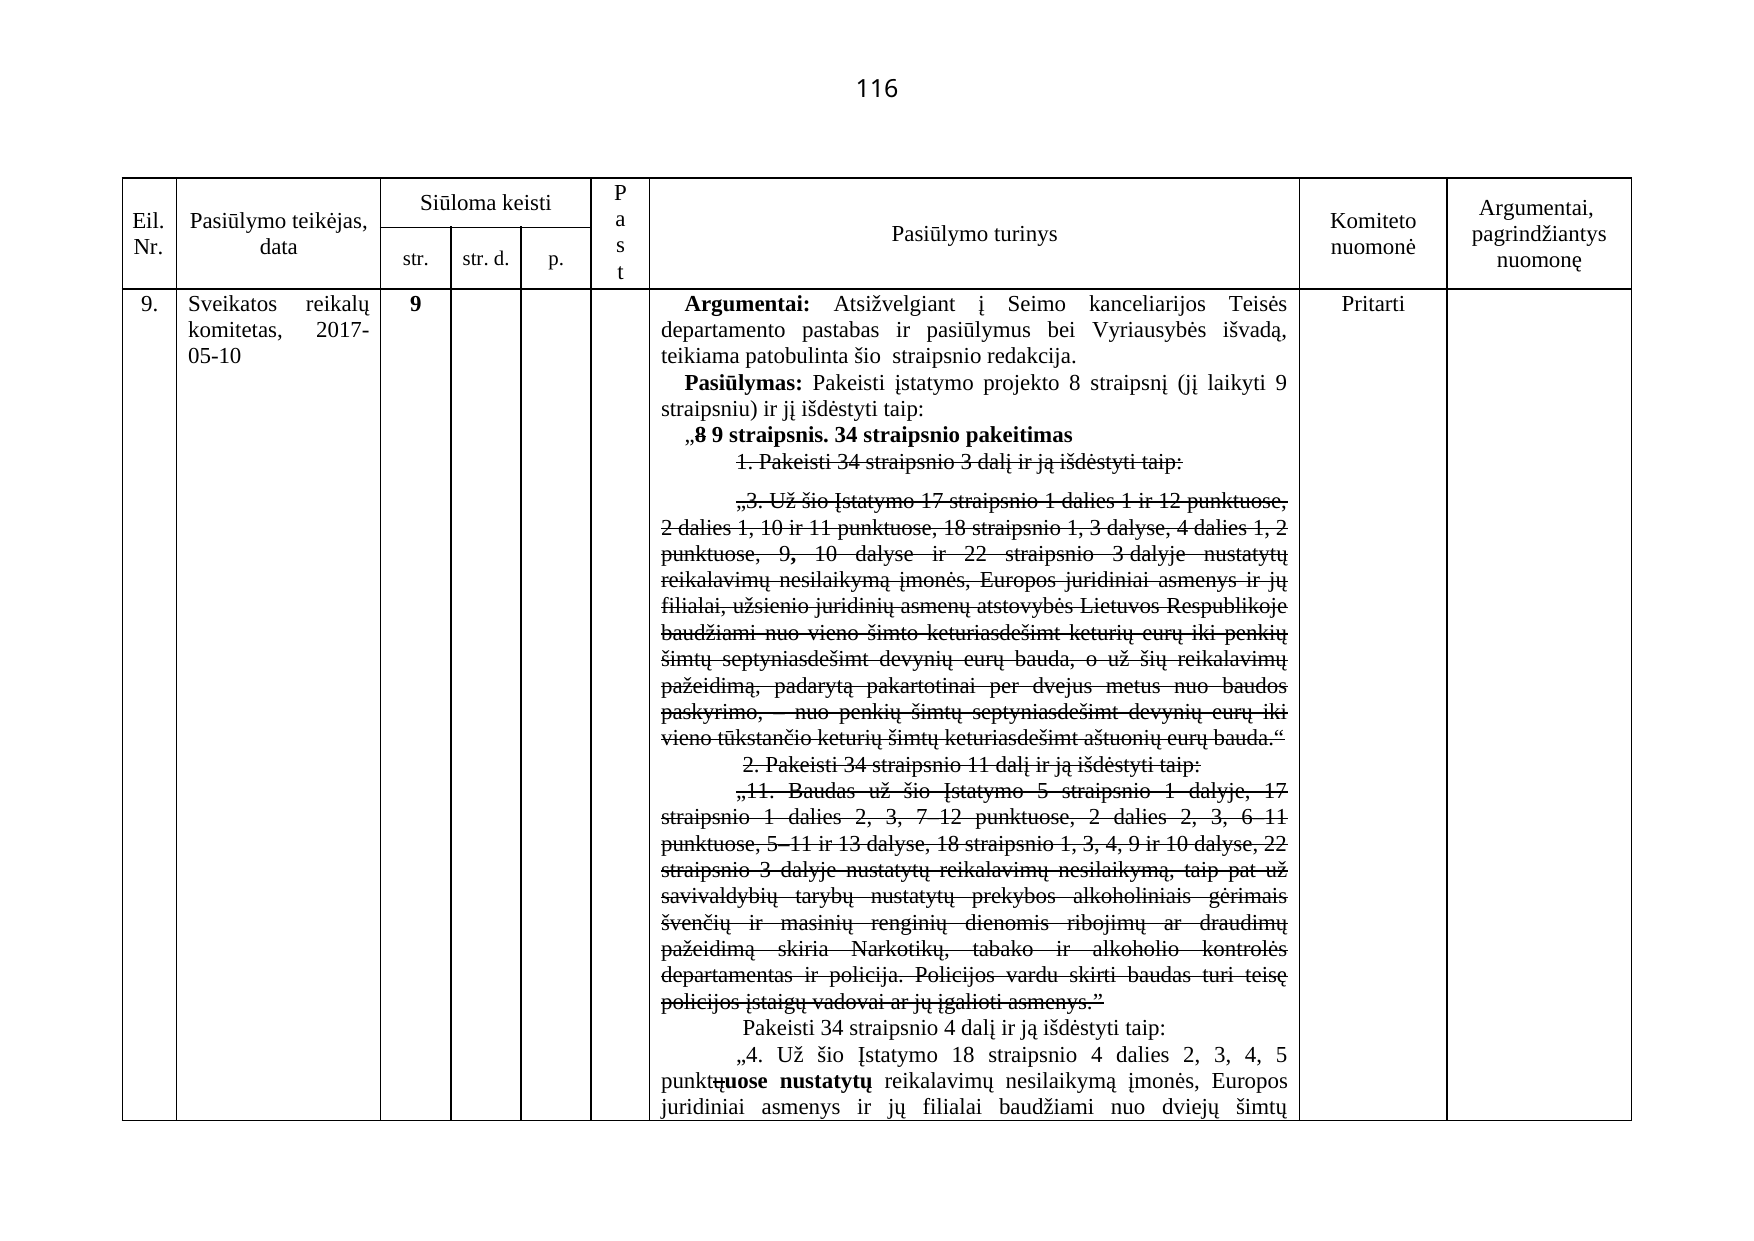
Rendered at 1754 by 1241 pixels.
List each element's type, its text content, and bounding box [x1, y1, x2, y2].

table_cell str. d. [452, 228, 520, 288]
table_header Komiteto nuomonė [1300, 179, 1446, 288]
table_header Siūloma keisti [381, 179, 590, 226]
table_cell [1448, 290, 1631, 1120]
table_header Pasiūlymo teikėjas, data [177, 179, 380, 288]
table_header Argumentai, pagrindžiantys nuomonę [1448, 179, 1631, 288]
table_cell [452, 290, 520, 1120]
table_header Pasiūlymo turinys [650, 179, 1299, 288]
table_cell Sveikatos reikalų komitetas, 2017-05-10 [177, 290, 380, 1120]
table_header Pastabos [592, 179, 649, 288]
table_cell [592, 290, 649, 1120]
table_cell str. [381, 228, 450, 288]
table_cell p. [522, 228, 590, 288]
table_cell [522, 290, 590, 1120]
table_cell 9 [381, 290, 450, 1120]
table_cell Pritarti [1300, 290, 1446, 1120]
table_header Eil. Nr. [123, 179, 176, 288]
table_cell 9. [123, 290, 176, 1120]
table_cell Argumentai: Atsižvelgiant į Seimo kanceliarijos Teisės departamento pastabas ir pasiūlymus bei Vyriausybės išvadą, teikiama patobulinta šio straipsnio redakcija. Pasiūlymas: Pakeisti įstatymo projekto 8 straipsnį (jį laikyti 9 straipsniu) ir jį išdėstyti taip: „8 9 straipsnis. 34 straipsnio pakeitimas 1. Pakeisti 34 straipsnio 3 dalį ir ją išdėstyti taip: „3. Už šio Įstatymo 17 straipsnio 1 dalies 1 ir 12 punktuose, 2 dalies 1, 10 ir 11 punktuose, 18 straipsnio 1, 3 dalyse, 4 dalies 1, 2 punktuose, 9, 10 dalyse ir 22 straipsnio 3 dalyje nustatytų reikalavimų nesilaikymą įmonės, Europos juridiniai asmenys ir jų filialai, užsienio juridinių asmenų atstovybės Lietuvos Respublikoje baudžiami nuo vieno šimto keturiasdešimt keturių eurų iki penkių šimtų septyniasdešimt devynių eurų bauda, o už šių reikalavimų pažeidimą, padarytą pakartotinai per dvejus metus nuo baudos paskyrimo, – nuo penkių šimtų septyniasdešimt devynių eurų iki vieno tūkstančio keturių šimtų keturiasdešimt aštuonių eurų bauda.“ 2. Pakeisti 34 straipsnio 11 dalį ir ją išdėstyti taip: „11. Baudas už šio Įstatymo 5 straipsnio 1 dalyje, 17 straipsnio 1 dalies 2, 3, 7–12 punktuose, 2 dalies 2, 3, 6–11 punktuose, 5–11 ir 13 dalyse, 18 straipsnio 1, 3, 4, 9 ir 10 dalyse, 22 straipsnio 3 dalyje nustatytų reikalavimų nesilaikymą, taip pat už savivaldybių tarybų nustatytų prekybos alkoholiniais gėrimais švenčių ir masinių renginių dienomis ribojimų ar draudimų pažeidimą skiria Narkotikų, tabako ir alkoholio kontrolės departamentas ir policija. Policijos vardu skirti baudas turi teisę policijos įstaigų vadovai ar jų įgalioti asmenys.” Pakeisti 34 straipsnio 4 dalį ir ją išdėstyti taip: „4. Už šio Įstatymo 18 straipsnio 4 dalies 2, 3, 4, 5 punktųuose nustatytų reikalavimų nesilaikymą įmonės, Europos juridiniai asmenys ir jų filialai baudžiami nuo dviejų šimtų [650, 290, 1299, 1120]
